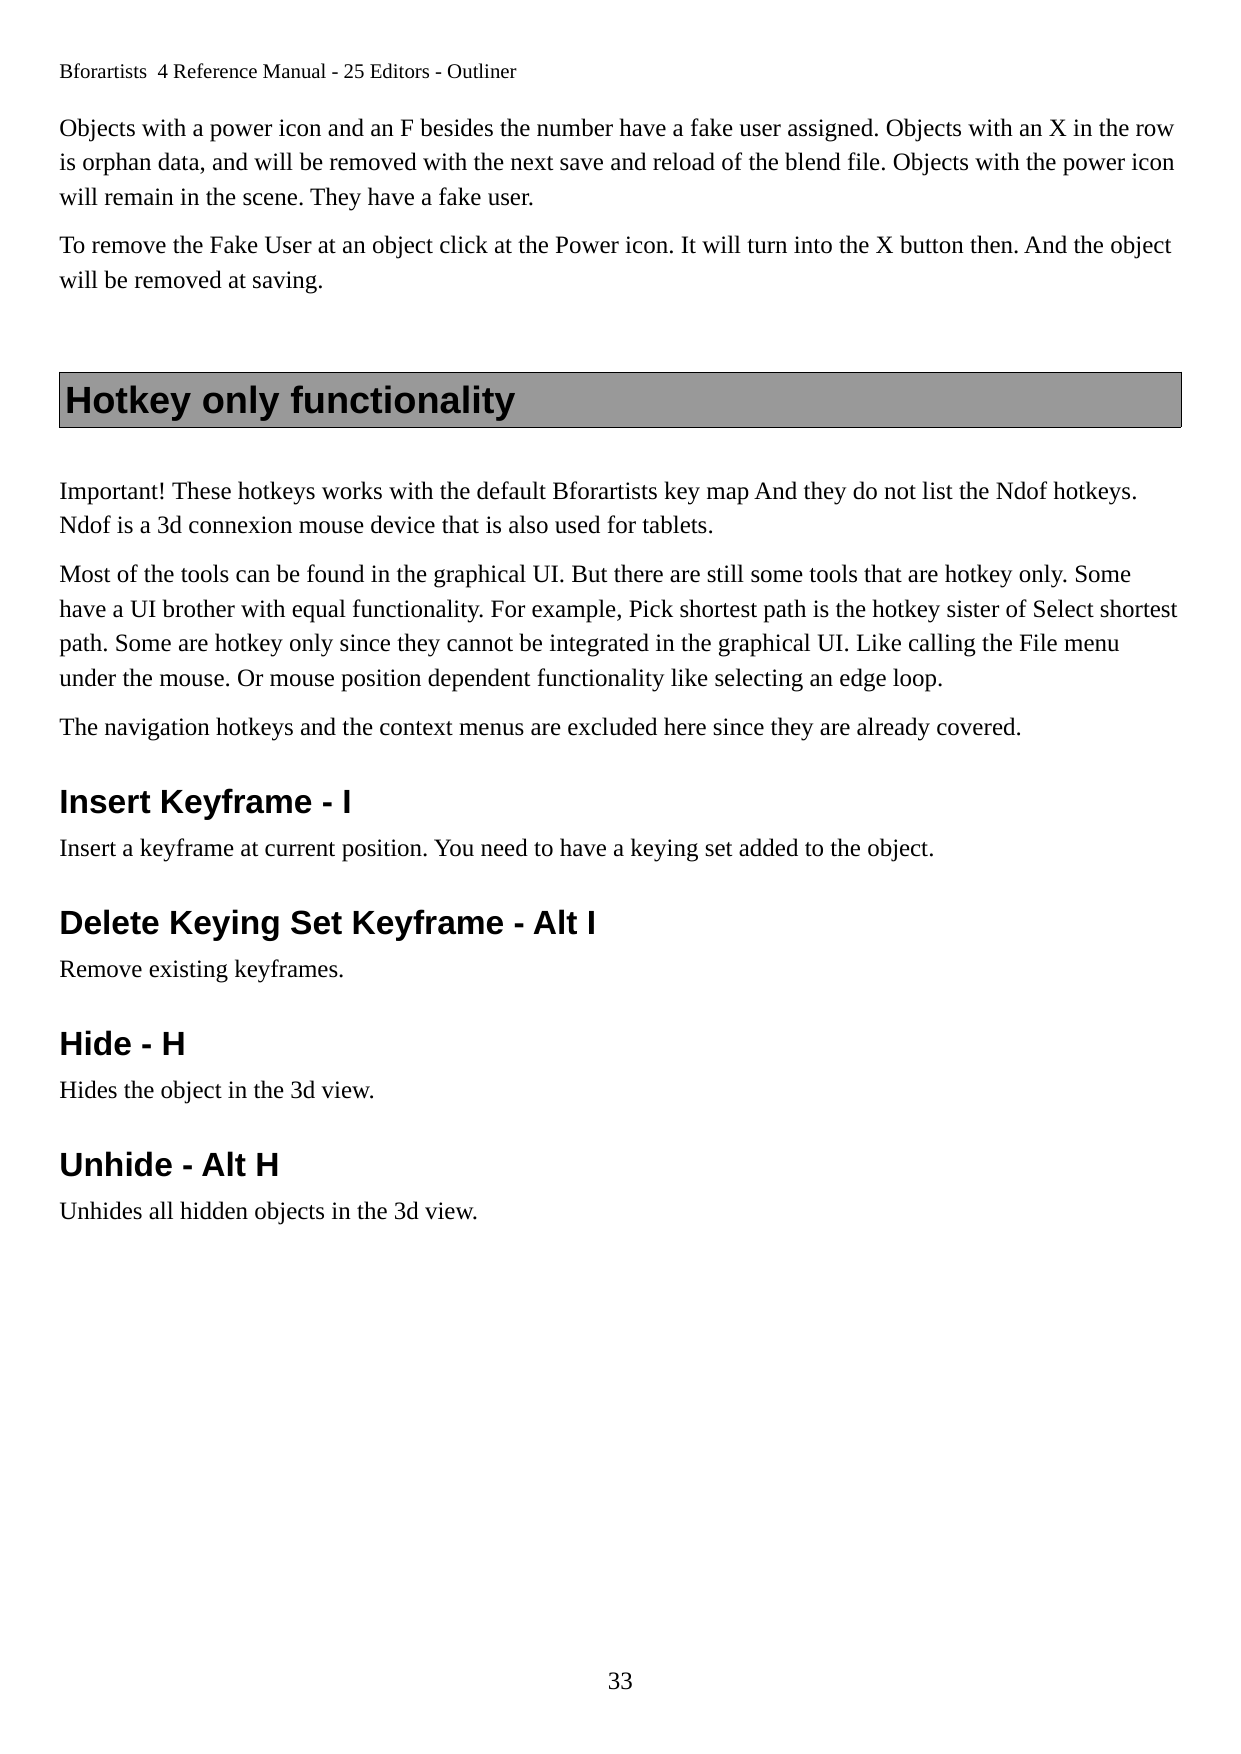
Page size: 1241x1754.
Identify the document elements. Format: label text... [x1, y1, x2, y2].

subtitle Insert Keyframe - I [59, 782, 1181, 821]
text Hides the object in the 3d view. [59, 1075, 1181, 1104]
text Unhides all hidden objects in the 3d view. [59, 1196, 1181, 1225]
text Most of the tools can be found in the graphical UI. But there are still some tools that are hotkey only. Some have a UI brother with equal functionality. For example, Pick shortest path is the hotkey sister of Select shortest path. Some are hotkey only since they cannot be integrated in the graphical UI. Like calling the File menu under the mouse. Or mouse position dependent functionality like selecting an edge loop. [59, 559, 1181, 692]
text Objects with a power icon and an F besides the number have a fake user assigned. Objects with an X in the row is orphan data, and will be removed with the next save and reload of the blend file. Objects with the power icon will remain in the scene. They have a fake user. [59, 113, 1181, 210]
text Important! These hotkeys works with the default Bforartists key map And they do not list the Ndof hotkeys. Ndof is a 3d connexion mouse device that is also used for tablets. [59, 476, 1181, 539]
subtitle Delete Keying Set Keyframe - Alt I [59, 903, 1181, 942]
subtitle Hide - H [59, 1024, 1181, 1063]
text The navigation hotkeys and the context menus are excluded here since they are already covered. [59, 712, 1181, 741]
table_header Hotkey only functionality [60, 373, 1181, 427]
text To remove the Fake User at an object click at the Power icon. It will turn into the X button then. And the object will be removed at saving. [59, 231, 1181, 294]
subtitle Unhide - Alt H [59, 1145, 1181, 1184]
text Remove existing keyframes. [59, 954, 1181, 983]
text Insert a keyframe at current position. You need to have a keying set added to the object. [59, 833, 1181, 862]
